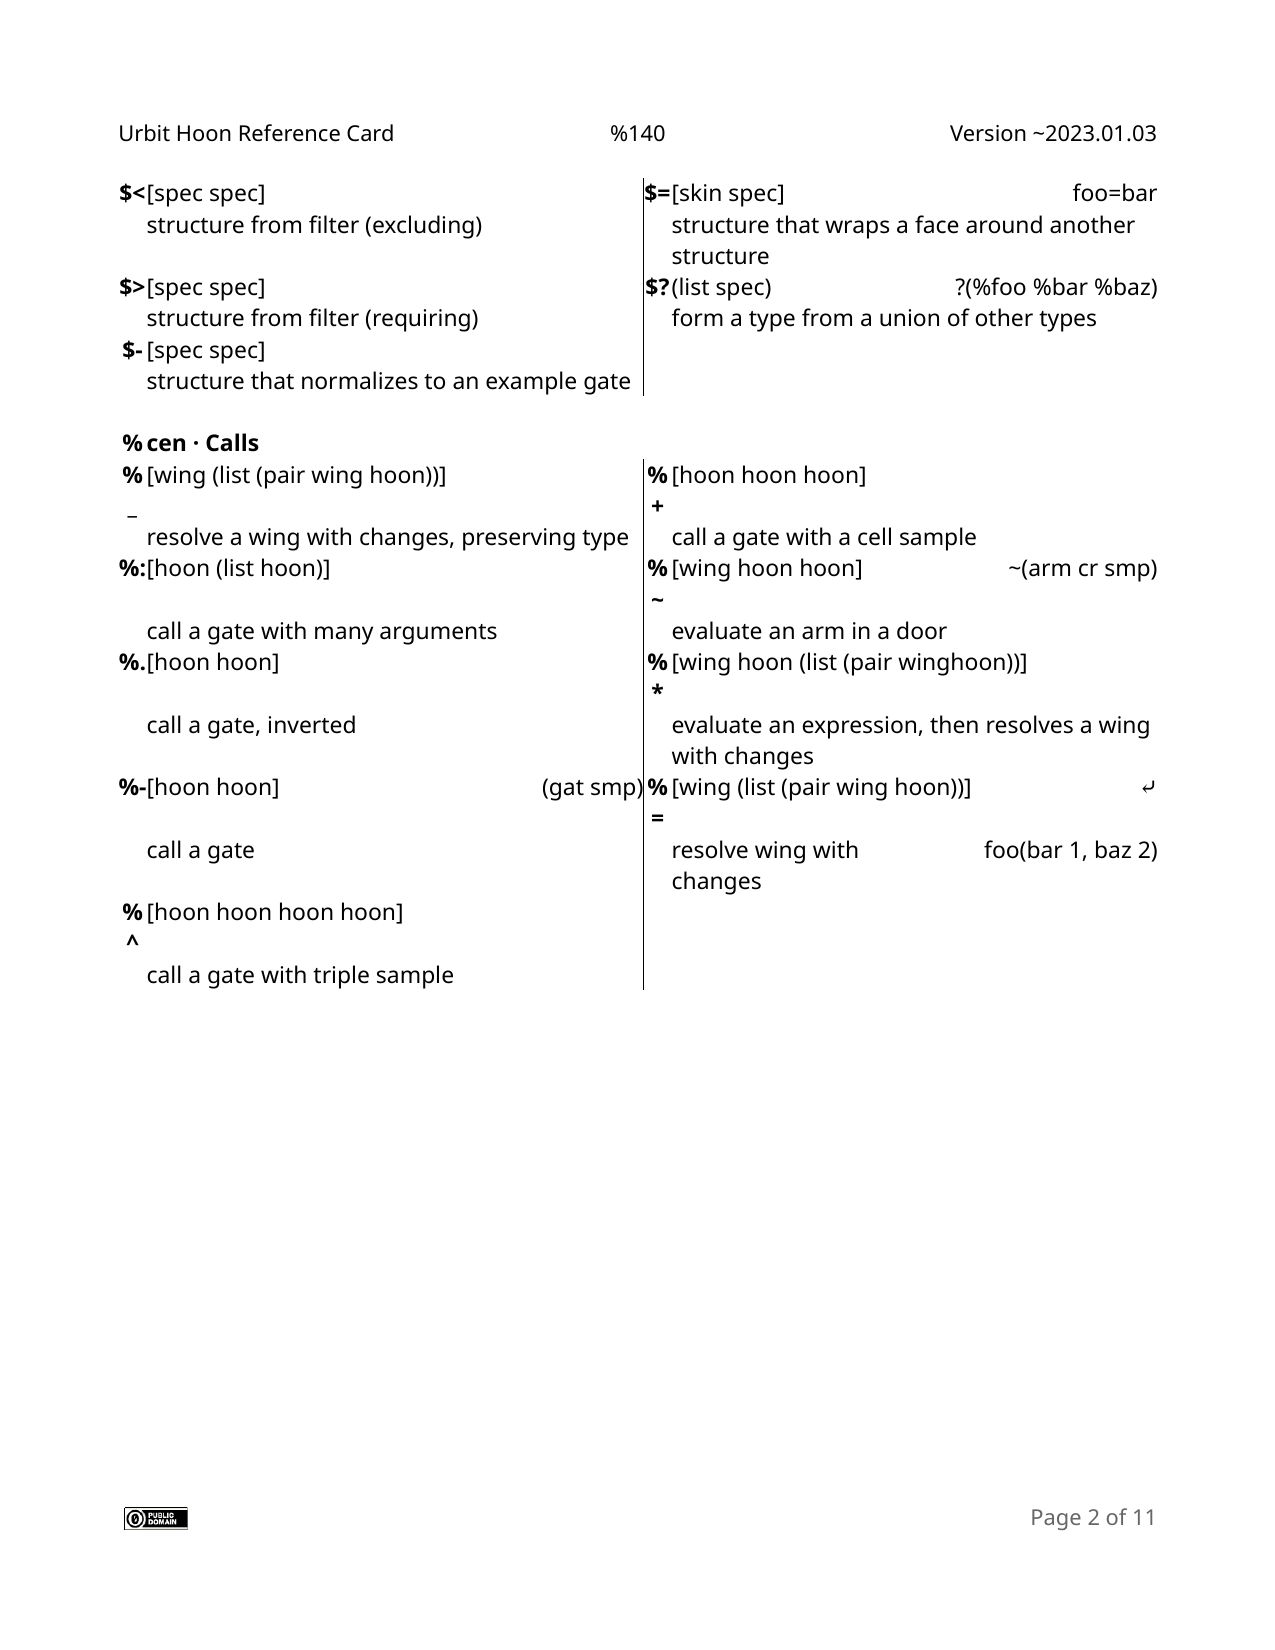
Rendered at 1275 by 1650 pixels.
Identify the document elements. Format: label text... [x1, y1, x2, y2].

table_cell [118, 209, 146, 271]
table_cell %: [118, 553, 146, 615]
table_cell call a gate with many arguments [146, 615, 643, 646]
table_cell foo=bar [915, 178, 1157, 209]
table_cell [118, 959, 146, 990]
table_cell [671, 959, 1157, 990]
table_cell [spec spec] [146, 271, 643, 302]
table_cell %+ [644, 459, 671, 521]
table_cell resolve a wing with changes, preserving type [146, 521, 643, 552]
table_cell [hoon hoon] [146, 646, 643, 709]
table_cell cen · Calls [146, 428, 643, 459]
table_cell [wing hoon (list (pair winghoon))] [671, 646, 1157, 709]
table_cell [644, 959, 671, 990]
table_cell foo(bar 1, baz 2) [915, 834, 1157, 896]
table_cell evaluate an arm in a door [671, 615, 1157, 646]
table_cell %~ [644, 553, 671, 615]
table_cell [671, 896, 1157, 959]
table_cell [skin spec] [671, 178, 915, 209]
table_cell [118, 834, 146, 896]
table_cell ~(arm cr smp) [915, 553, 1157, 615]
table_cell [146, 396, 643, 427]
table_cell $< [118, 178, 146, 209]
table_cell [644, 365, 671, 396]
table_cell [644, 896, 671, 959]
table_cell ⤶ [1103, 771, 1157, 834]
table_cell [hoon hoon hoon hoon] [146, 896, 643, 959]
table_cell [644, 521, 671, 552]
table_cell [wing (list (pair wing hoon))] [146, 459, 643, 521]
table_cell [644, 209, 671, 271]
picture [124, 1507, 188, 1530]
table_cell [118, 521, 146, 552]
table_cell structure from filter (excluding) [146, 209, 643, 271]
table_cell call a gate with triple sample [146, 959, 643, 990]
table_cell ?(%foo %bar %baz) [915, 271, 1157, 302]
table_cell $= [644, 178, 671, 209]
table_cell $- [118, 334, 146, 365]
table_cell [915, 334, 1157, 365]
table_cell [671, 428, 1157, 459]
table_cell %= [644, 771, 671, 834]
table_cell [118, 709, 146, 771]
table_cell %. [118, 646, 146, 709]
table_cell resolve wing with changes [671, 834, 915, 896]
table_cell [118, 303, 146, 334]
table_cell %^ [118, 896, 146, 959]
table_cell [hoon hoon hoon] [671, 459, 1157, 521]
table_cell $? [644, 271, 671, 302]
table_cell [644, 334, 671, 365]
table_cell structure that normalizes to an example gate [146, 365, 643, 396]
table_cell (gat smp) [381, 771, 643, 834]
table_cell form a type from a union of other types [671, 303, 1157, 334]
table_cell [644, 615, 671, 646]
table_cell [118, 615, 146, 646]
table_cell call a gate, inverted [146, 709, 643, 771]
table_cell evaluate an expression, then resolves a wing with changes [671, 709, 1157, 771]
table_cell % [118, 428, 146, 459]
table_cell %- [118, 771, 146, 834]
table_cell $> [118, 271, 146, 302]
table_cell [118, 396, 146, 427]
table_cell %* [644, 646, 671, 709]
table_cell [spec spec] [146, 334, 643, 365]
table_cell [hoon (list hoon)] [146, 553, 643, 615]
table_cell [hoon hoon] [146, 771, 381, 834]
table_cell [643, 396, 671, 427]
table_cell [643, 428, 671, 459]
table_cell %_ [118, 459, 146, 521]
table_cell (list spec) [671, 271, 915, 302]
table_cell structure that wraps a face around another structure [671, 209, 1157, 271]
table_cell call a gate with a cell sample [671, 521, 1157, 552]
table_cell [wing (list (pair wing hoon))] [671, 771, 1103, 834]
table_cell structure from filter (requiring) [146, 303, 643, 334]
table_cell [spec spec] [146, 178, 643, 209]
table_cell [118, 365, 146, 396]
table_cell [671, 365, 1157, 396]
table_cell [671, 334, 915, 365]
table_cell [644, 834, 671, 896]
table_cell [644, 709, 671, 771]
table_cell [wing hoon hoon] [671, 553, 915, 615]
table_cell [671, 396, 1157, 427]
table_cell call a gate [146, 834, 643, 896]
table_cell [644, 303, 671, 334]
